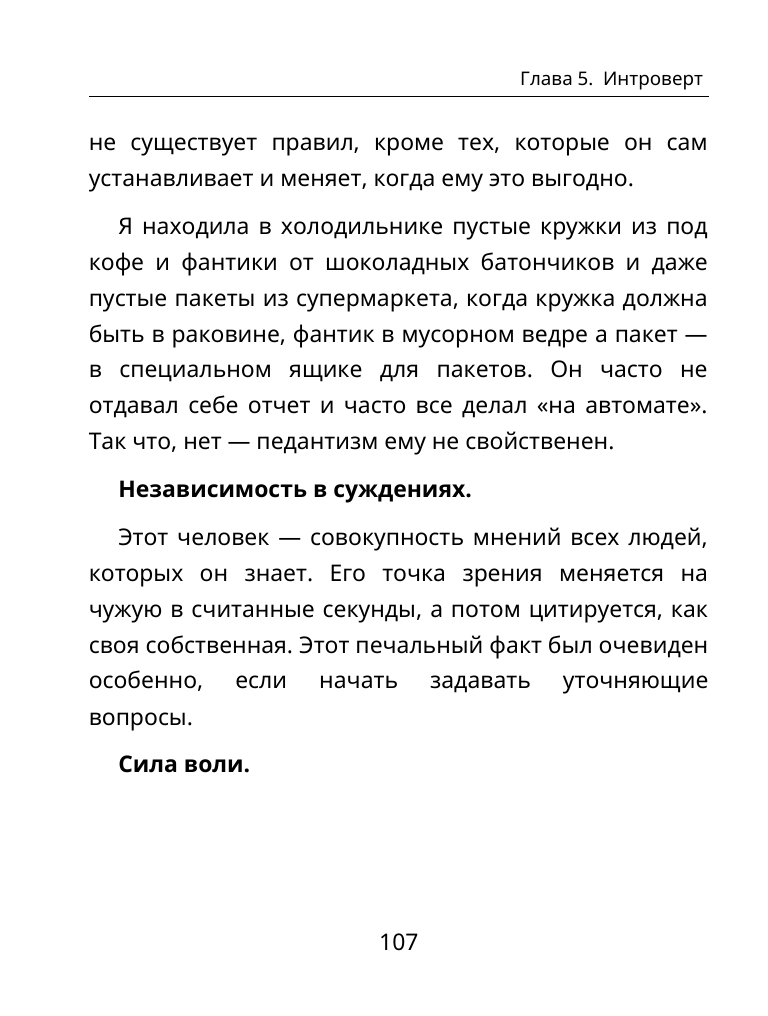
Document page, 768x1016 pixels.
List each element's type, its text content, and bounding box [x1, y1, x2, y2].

text Этот человек — совокупность мнений всех людей, которых он знает. Его точка зрения меняется на чужую в считанные секунды, а потом цитируется, как своя собственная. Этот печальный факт был очевиден особенно, если начать задавать уточняющие вопросы. [88, 521, 709, 732]
text Я находила в холодильнике пустые кружки из под кофе и фантики от шоколадных батончиков и даже пустые пакеты из супермаркета, когда кружка должна быть в раковине, фантик в мусорном ведре а пакет — в специальном ящике для пакетов. Он часто не отдавал себе отчет и часто все делал «на автомате». Так что, нет — педантизм ему не свойственен. [88, 210, 709, 457]
text Независимость в суждениях. [88, 473, 709, 504]
text Сила воли. [88, 748, 709, 779]
text не существует правил, кроме тех, которые он сам устанавливает и меняет, когда ему это выгодно. [88, 126, 709, 193]
